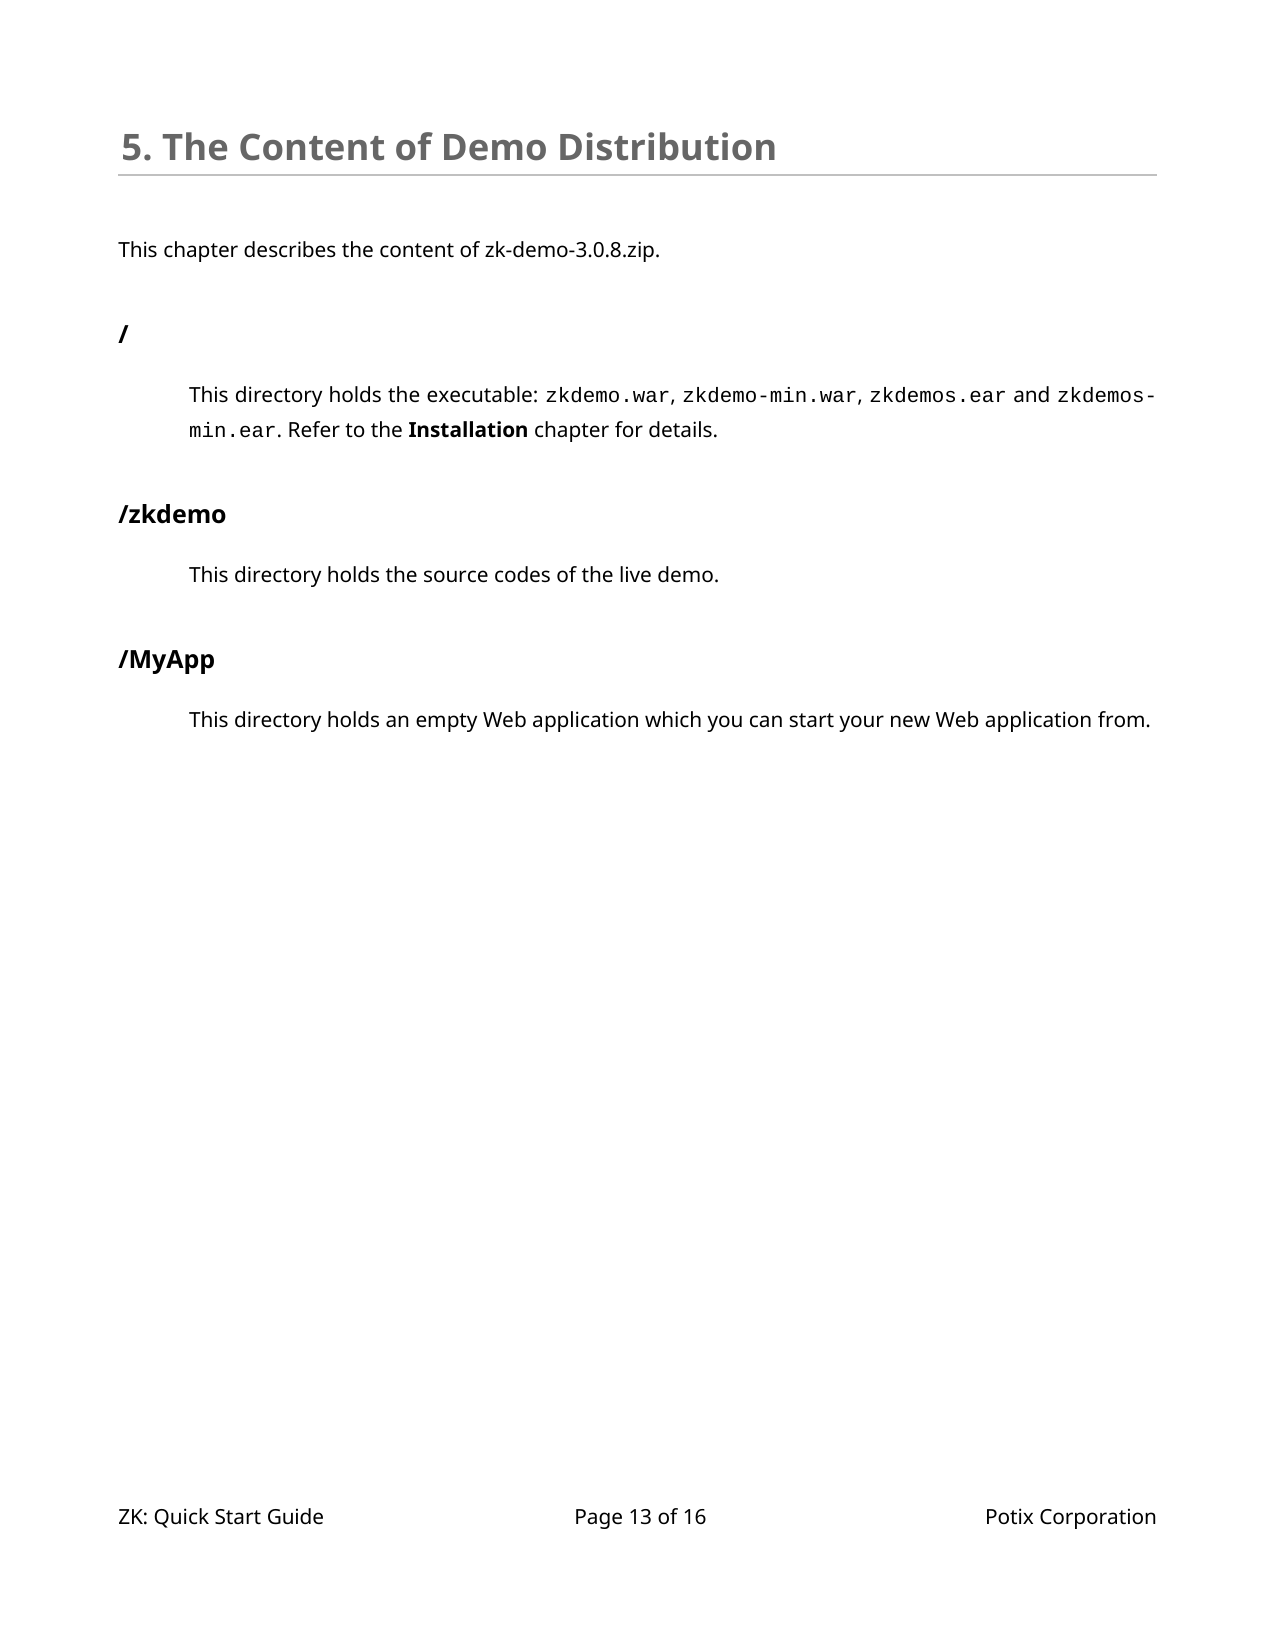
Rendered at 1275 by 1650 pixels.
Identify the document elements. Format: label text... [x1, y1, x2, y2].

subtitle /zkdemo [118, 497, 1157, 531]
subtitle 5. The Content of Demo Distribution [118, 118, 1157, 174]
text This directory holds the executable: zkdemo.war, zkdemo-min.war, zkdemos.ear and zkdemos-min.ear. Refer to the Installation chapter for details. [189, 380, 1157, 444]
text This directory holds the source codes of the live demo. [189, 560, 1157, 588]
text This directory holds an empty Web application which you can start your new Web application from. [189, 705, 1157, 733]
text This chapter describes the content of zk-demo-3.0.8.zip. [118, 235, 1157, 263]
subtitle / [118, 316, 1157, 350]
subtitle /MyApp [118, 642, 1157, 676]
